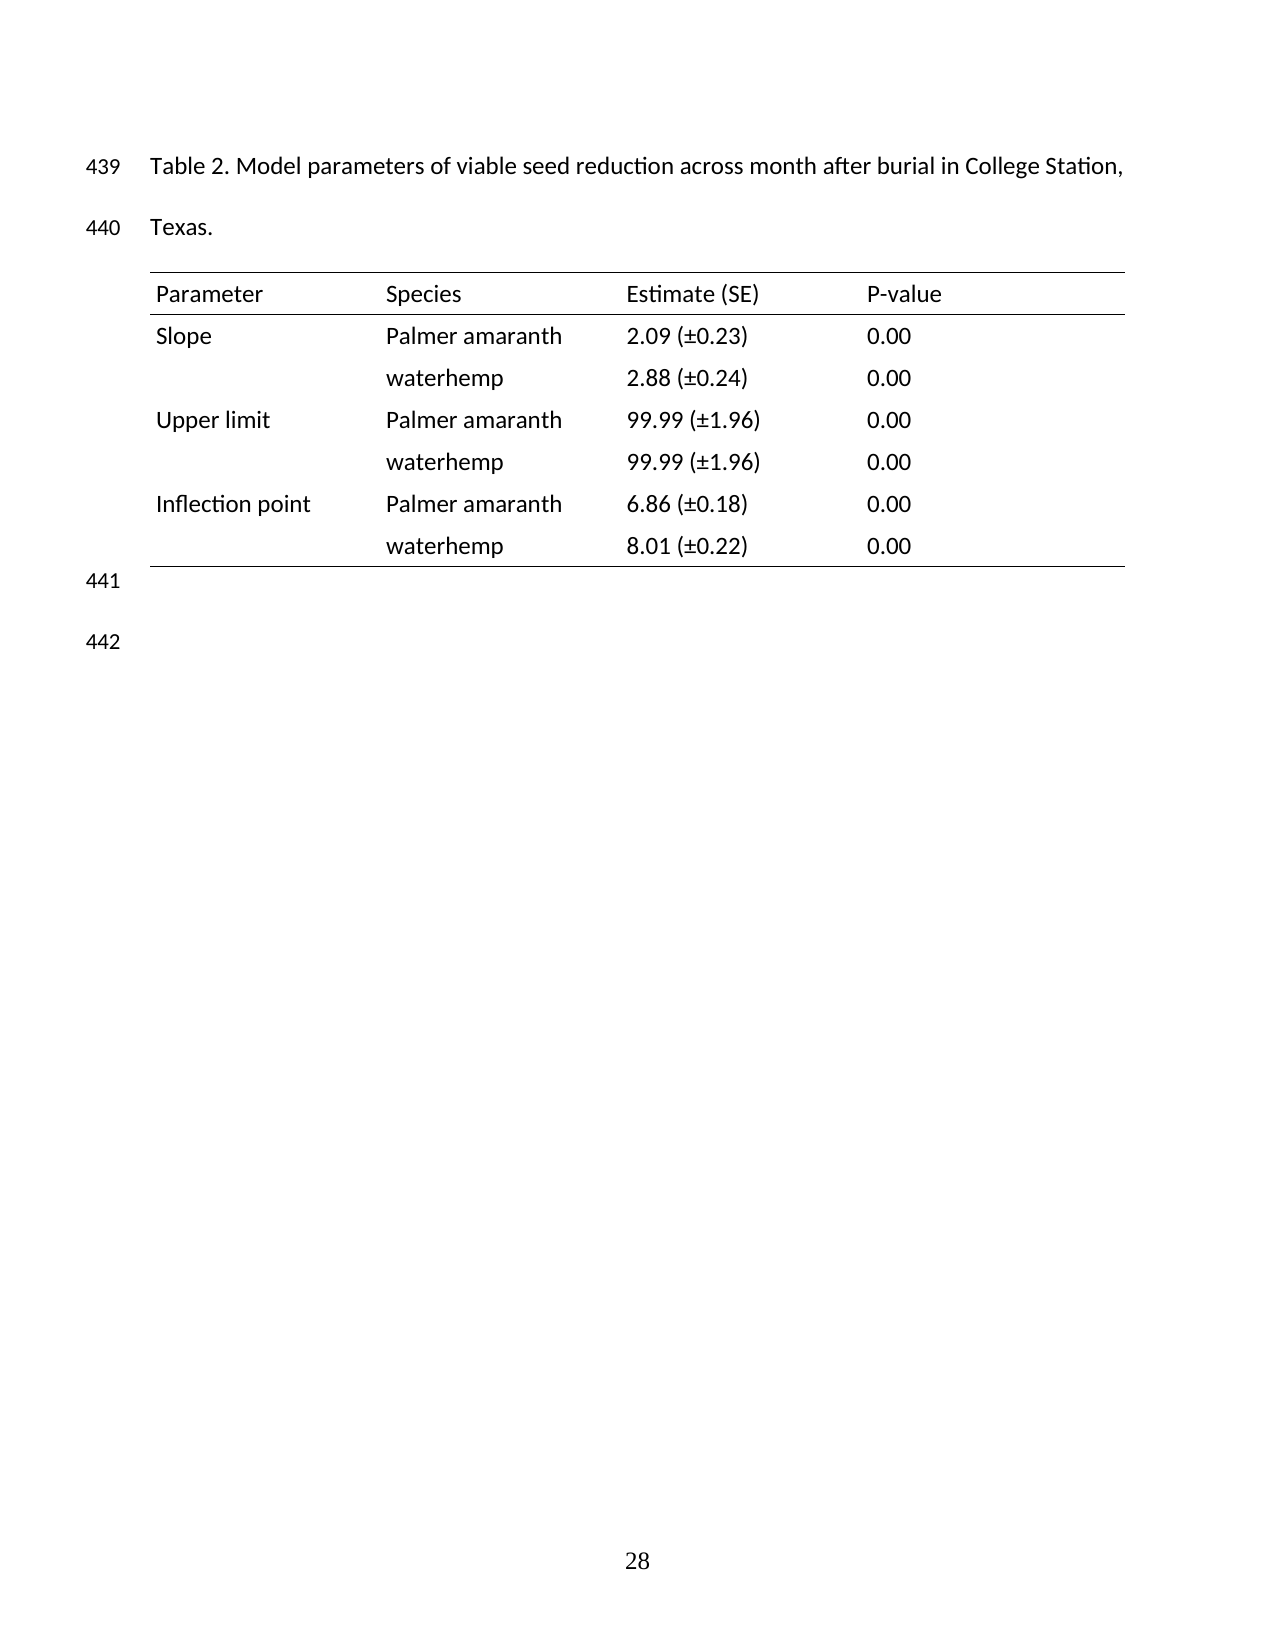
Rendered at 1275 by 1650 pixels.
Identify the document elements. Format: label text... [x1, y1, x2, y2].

table_cell 2.09 (±0.23) [621, 315, 861, 356]
table_cell Upper limit [150, 398, 380, 482]
table_cell 0.00 [861, 356, 1125, 398]
table_cell 2.88 (±0.24) [621, 356, 861, 398]
table_cell 6.86 (±0.18) [621, 482, 861, 524]
table_header Estimate (SE) [621, 273, 861, 314]
table_cell 0.00 [861, 524, 1125, 566]
table_cell 0.00 [861, 315, 1125, 356]
table_cell waterhemp [380, 524, 621, 566]
table_cell Palmer amaranth [380, 315, 621, 356]
table_cell 99.99 (±1.96) [621, 440, 861, 482]
table_header Parameter [150, 273, 380, 314]
table_header P-value [861, 273, 1125, 314]
table_cell 0.00 [861, 440, 1125, 482]
table_cell 0.00 [861, 398, 1125, 440]
table_cell 8.01 (±0.22) [621, 524, 861, 566]
table_cell Slope [150, 315, 380, 398]
text Table 2. Model parameters of viable seed reduction across month after burial in College Station, Texas. [150, 150, 1125, 242]
table_header Species [380, 273, 621, 314]
table_cell waterhemp [380, 356, 621, 398]
table_cell Palmer amaranth [380, 482, 621, 524]
table_cell Palmer amaranth [380, 398, 621, 440]
table_cell waterhemp [380, 440, 621, 482]
table_cell 99.99 (±1.96) [621, 398, 861, 440]
table_cell Inflection point [150, 482, 380, 566]
table_cell 0.00 [861, 482, 1125, 524]
